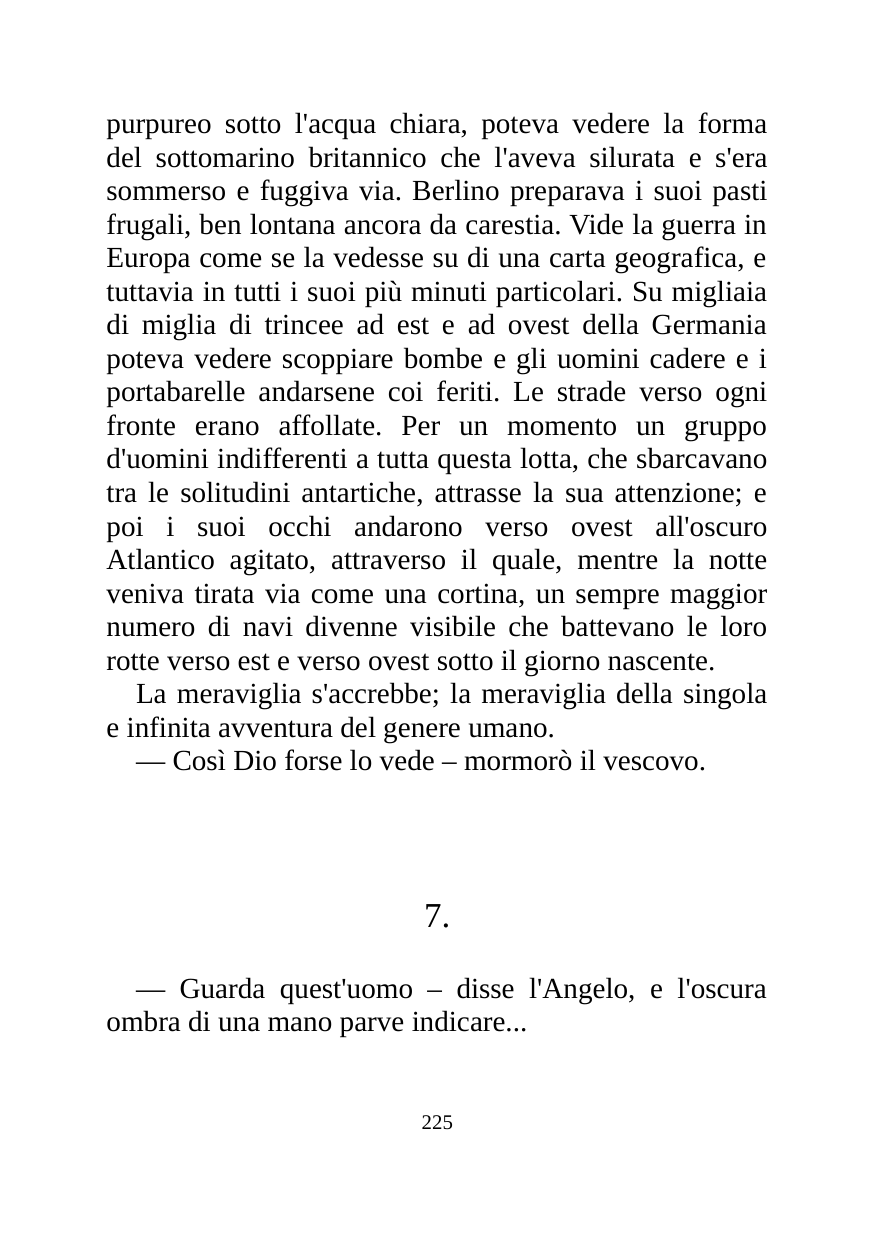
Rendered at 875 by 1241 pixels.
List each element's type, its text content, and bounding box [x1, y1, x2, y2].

text — Così Dio forse lo vede – mormorò il vescovo. [106, 743, 768, 777]
text purpureo sotto l'acqua chiara, poteva vedere la forma del sottomarino britannico che l'aveva silurata e s'era sommerso e fuggiva via. Berlino preparava i suoi pasti frugali, ben lontana ancora da carestia. Vide la guerra in Europa come se la vedesse su di una carta geografica, e tuttavia in tutti i suoi più minuti particolari. Su migliaia di miglia di trincee ad est e ad ovest della Germania poteva vedere scoppiare bombe e gli uomini cadere e i portabarelle andarsene coi feriti. Le strade verso ogni fronte erano affollate. Per un momento un gruppo d'uomini indifferenti a tutta questa lotta, che sbarcavano tra le solitudini antartiche, attrasse la sua attenzione; e poi i suoi occhi andarono verso ovest all'oscuro Atlantico agitato, attraverso il quale, mentre la notte veniva tirata via come una cortina, un sempre maggior numero di navi divenne visibile che battevano le loro rotte verso est e verso ovest sotto il giorno nascente. [106, 106, 768, 676]
text — Guarda quest'uomo – disse l'Angelo, e l'oscura ombra di una mano parve indicare... [106, 971, 768, 1038]
text La meraviglia s'accrebbe; la meraviglia della singola e infinita avventura del genere umano. [106, 676, 768, 743]
subtitle 7. [106, 895, 768, 935]
